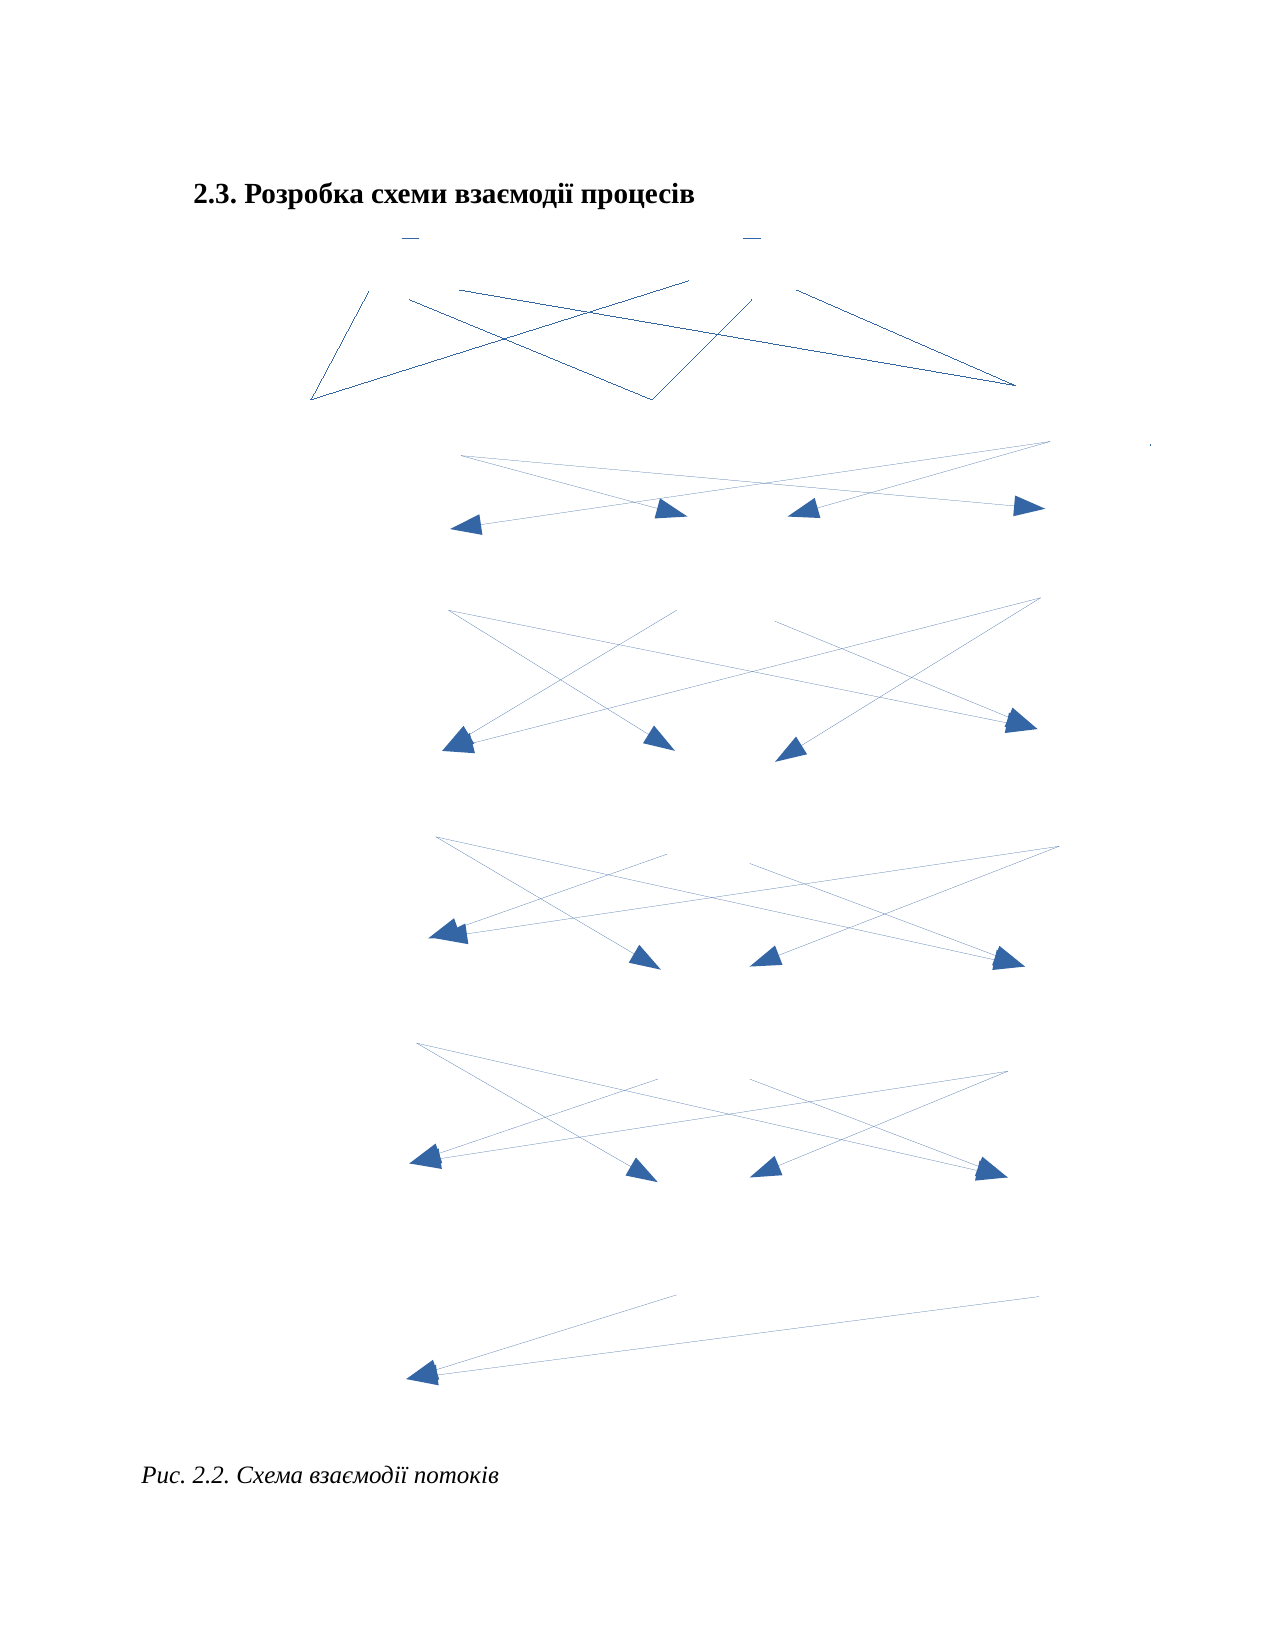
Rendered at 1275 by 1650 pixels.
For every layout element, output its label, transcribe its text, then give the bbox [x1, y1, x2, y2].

text 2.3. Розробка схеми взаємодії процесів [118, 176, 1216, 210]
text Рис. 2.2. Схема взаємодії потоків [141, 251, 1150, 1489]
